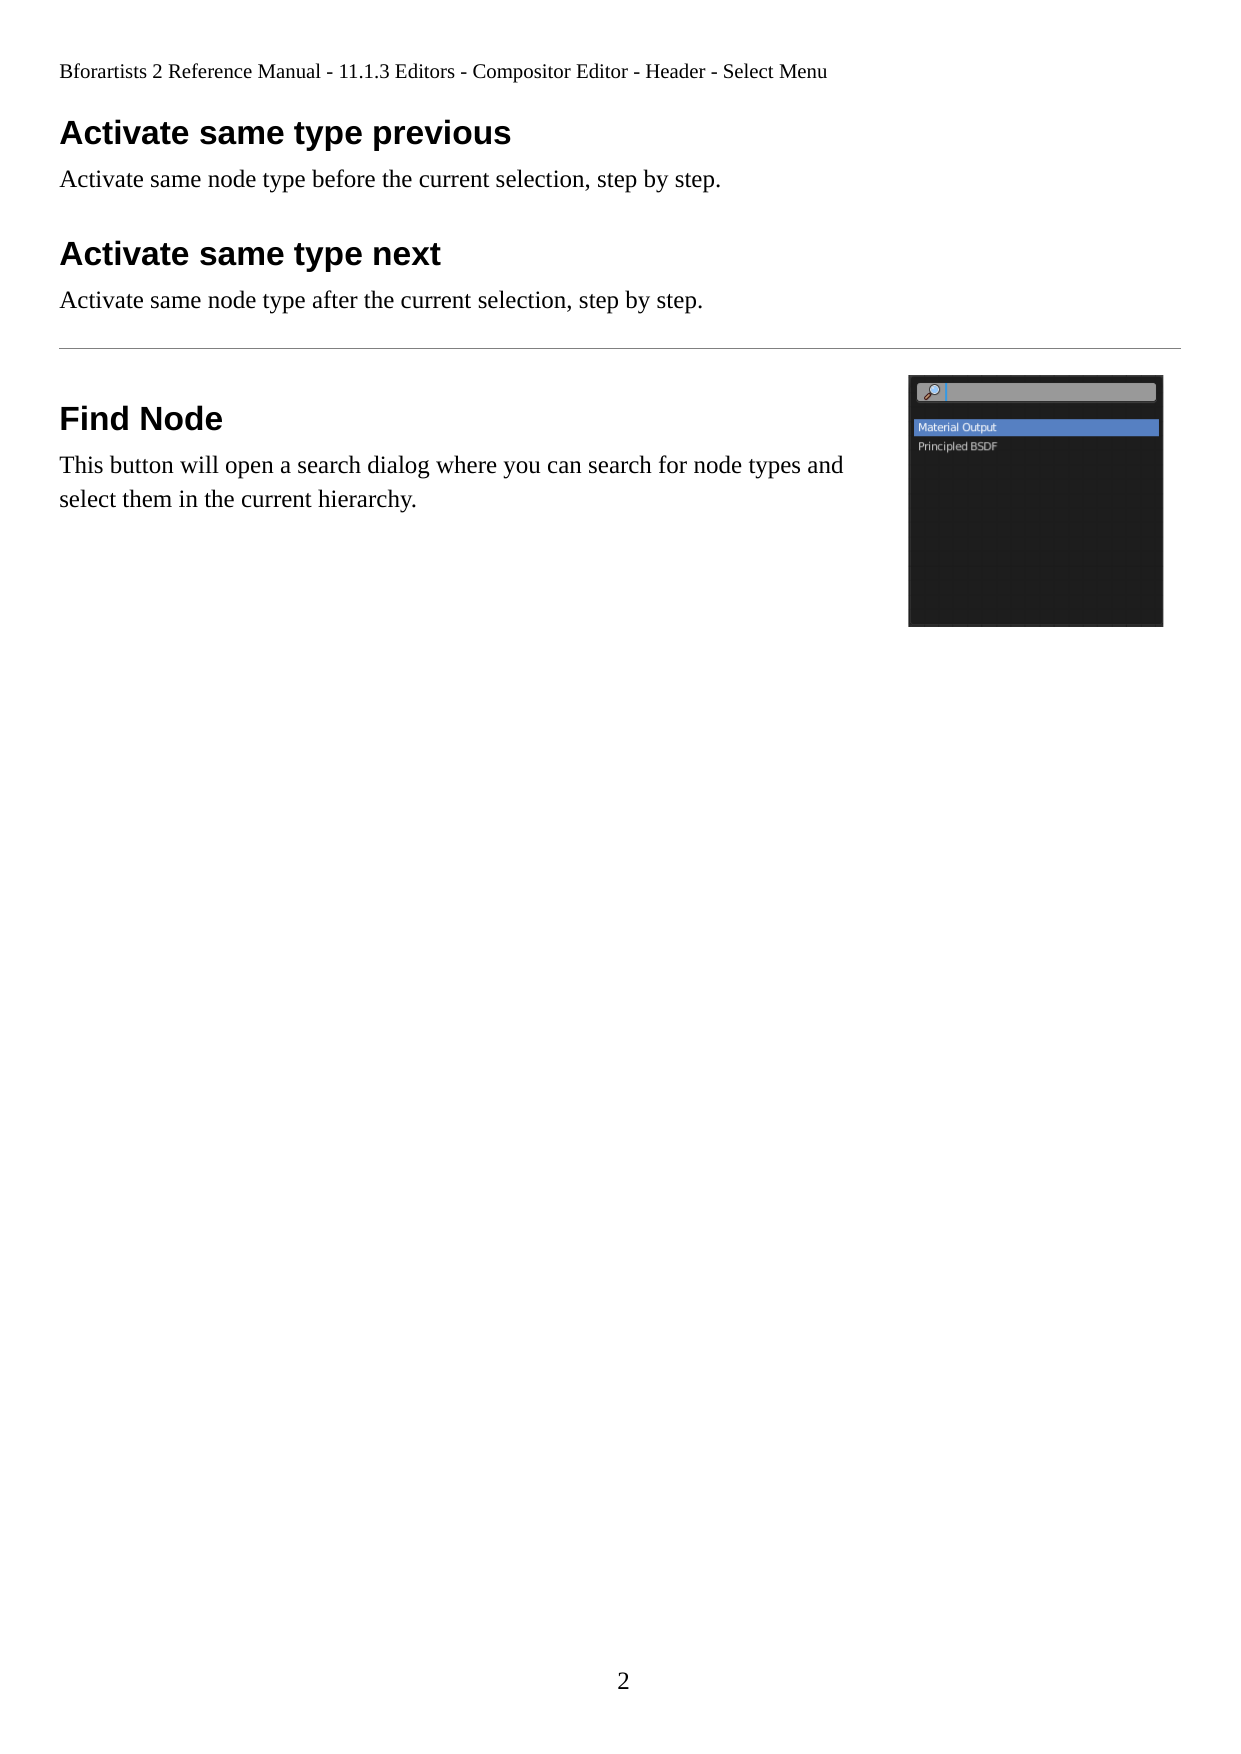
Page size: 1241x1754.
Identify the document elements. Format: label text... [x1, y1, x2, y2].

picture [908, 375, 1164, 627]
subtitle Activate same type previous [59, 113, 1181, 151]
text Activate same node type before the current selection, step by step. [59, 164, 1181, 192]
text Activate same node type after the current selection, step by step. [59, 285, 1181, 313]
text This button will open a search dialog where you can search for node types and select them in the current hierarchy. [59, 450, 908, 513]
subtitle Find Node [59, 399, 908, 437]
subtitle Activate same type next [59, 234, 1181, 272]
subtitle [1164, 399, 1181, 437]
